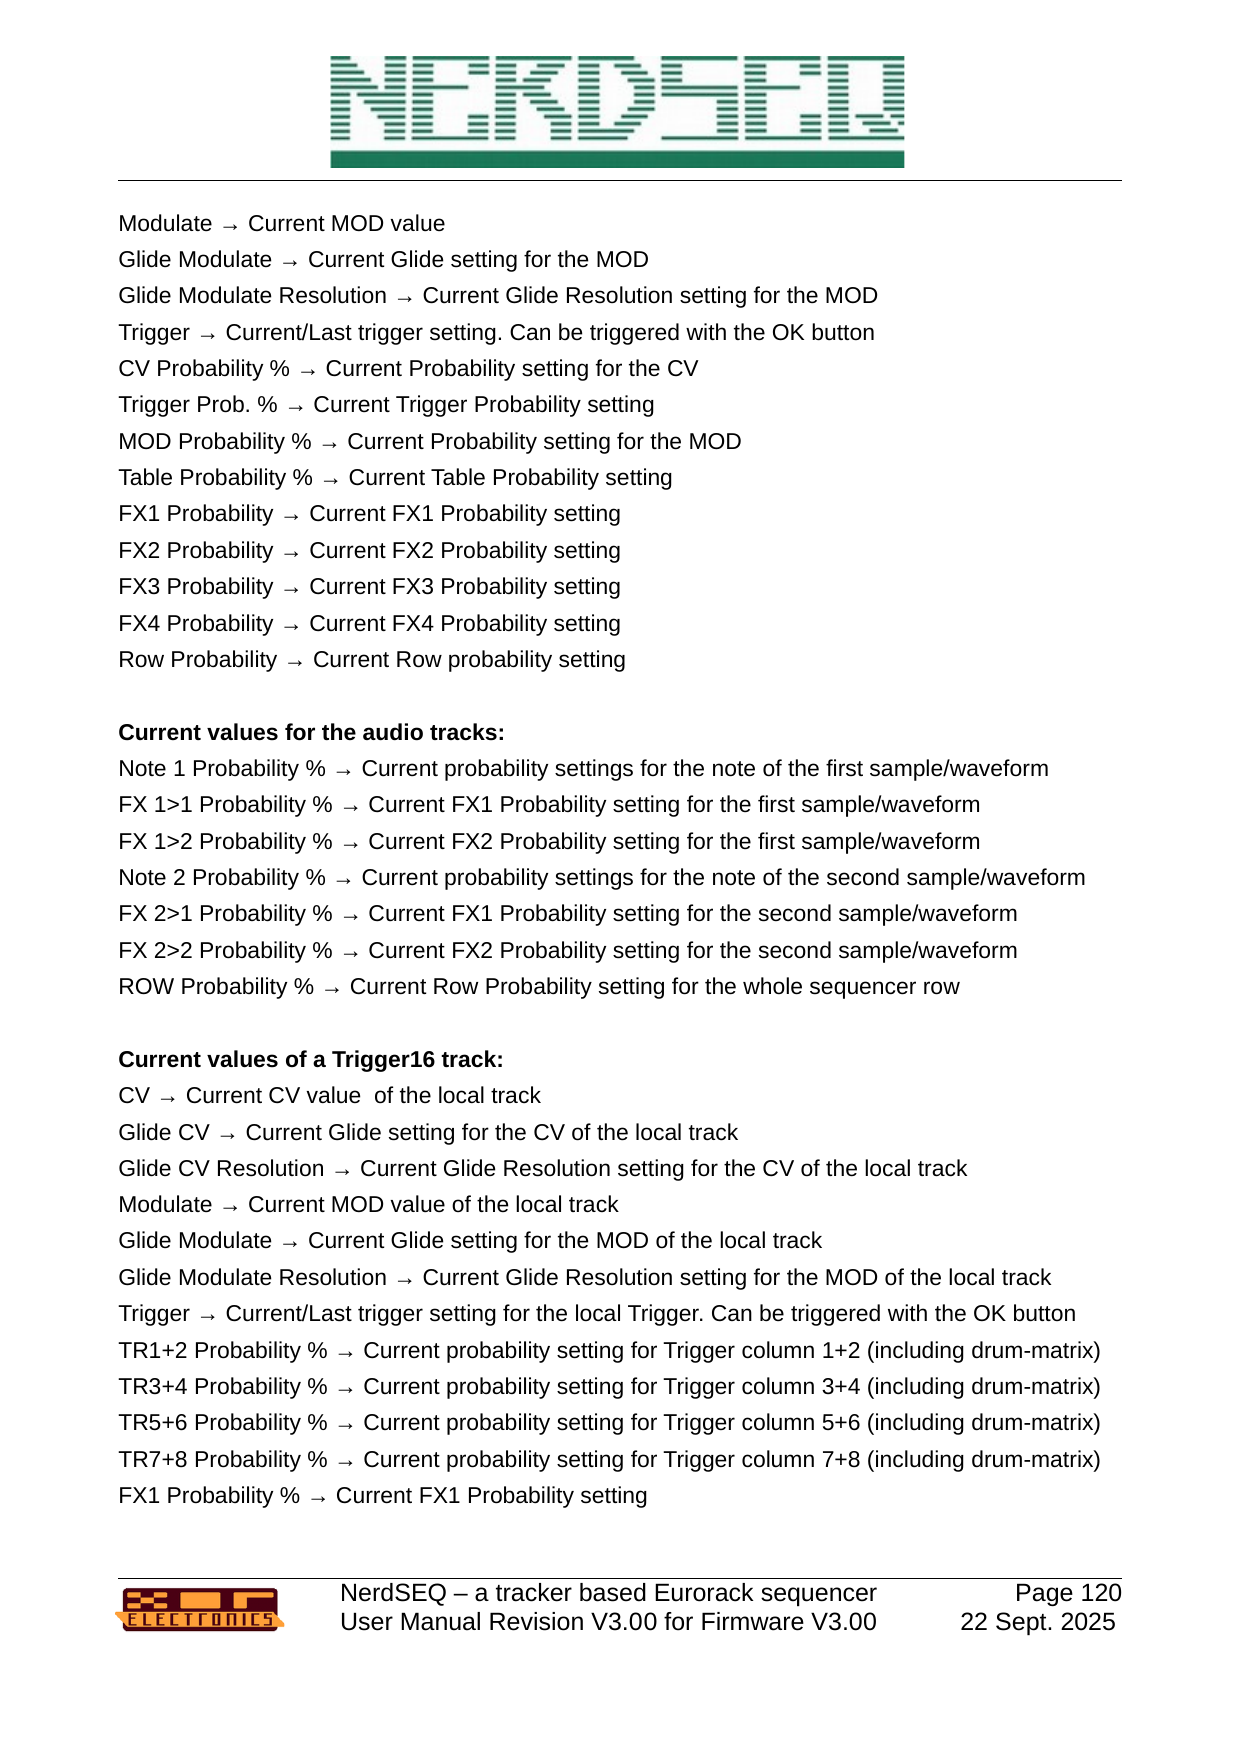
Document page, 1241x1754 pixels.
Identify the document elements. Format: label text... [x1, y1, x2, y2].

text Glide CV Resolution → Current Glide Resolution setting for the CV of the local track [118, 1155, 1122, 1181]
text Note 1 Probability % → Current probability settings for the note of the first sample/waveform [118, 755, 1122, 781]
text Current values of a Trigger16 track: [118, 1046, 1122, 1072]
text Glide Modulate → Current Glide setting for the MOD of the local track [118, 1227, 1122, 1254]
text Table Probability % → Current Table Probability setting [118, 464, 1122, 490]
text FX 1>1 Probability % → Current FX1 Probability setting for the first sample/waveform [118, 791, 1122, 818]
text FX 1>2 Probability % → Current FX2 Probability setting for the first sample/waveform [118, 828, 1122, 854]
picture [330, 56, 905, 168]
text Glide Modulate Resolution → Current Glide Resolution setting for the MOD [118, 282, 1122, 309]
text MOD Probability % → Current Probability setting for the MOD [118, 428, 1122, 454]
text FX1 Probability % → Current FX1 Probability setting [118, 1482, 1122, 1508]
text FX2 Probability → Current FX2 Probability setting [118, 537, 1122, 563]
text Trigger → Current/Last trigger setting. Can be triggered with the OK button [118, 319, 1122, 345]
text Glide CV → Current Glide setting for the CV of the local track [118, 1118, 1122, 1145]
text Glide Modulate → Current Glide setting for the MOD [118, 246, 1122, 272]
text CV → Current CV value of the local track [118, 1082, 1122, 1108]
text CV Probability % → Current Probability setting for the CV [118, 355, 1122, 381]
text Current values for the audio tracks: [118, 718, 1122, 745]
text FX1 Probability → Current FX1 Probability setting [118, 500, 1122, 527]
text TR1+2 Probability % → Current probability setting for Trigger column 1+2 (including drum-matrix) [118, 1337, 1122, 1363]
text FX4 Probability → Current FX4 Probability setting [118, 609, 1122, 636]
picture [115, 1584, 285, 1634]
text FX3 Probability → Current FX3 Probability setting [118, 573, 1122, 599]
text Modulate → Current MOD value [118, 209, 1122, 236]
text Note 2 Probability % → Current probability settings for the note of the second sample/waveform [118, 864, 1122, 890]
text TR7+8 Probability % → Current probability setting for Trigger column 7+8 (including drum-matrix) [118, 1446, 1122, 1472]
text ROW Probability % → Current Row Probability setting for the whole sequencer row [118, 973, 1122, 999]
text TR3+4 Probability % → Current probability setting for Trigger column 3+4 (including drum-matrix) [118, 1373, 1122, 1399]
text Trigger Prob. % → Current Trigger Probability setting [118, 391, 1122, 418]
text Row Probability → Current Row probability setting [118, 646, 1122, 672]
text Modulate → Current MOD value of the local track [118, 1191, 1122, 1217]
text Glide Modulate Resolution → Current Glide Resolution setting for the MOD of the local track [118, 1264, 1122, 1290]
text TR5+6 Probability % → Current probability setting for Trigger column 5+6 (including drum-matrix) [118, 1409, 1122, 1436]
text FX 2>1 Probability % → Current FX1 Probability setting for the second sample/waveform [118, 900, 1122, 927]
text FX 2>2 Probability % → Current FX2 Probability setting for the second sample/waveform [118, 937, 1122, 963]
text Trigger → Current/Last trigger setting for the local Trigger. Can be triggered with the OK button [118, 1300, 1122, 1327]
